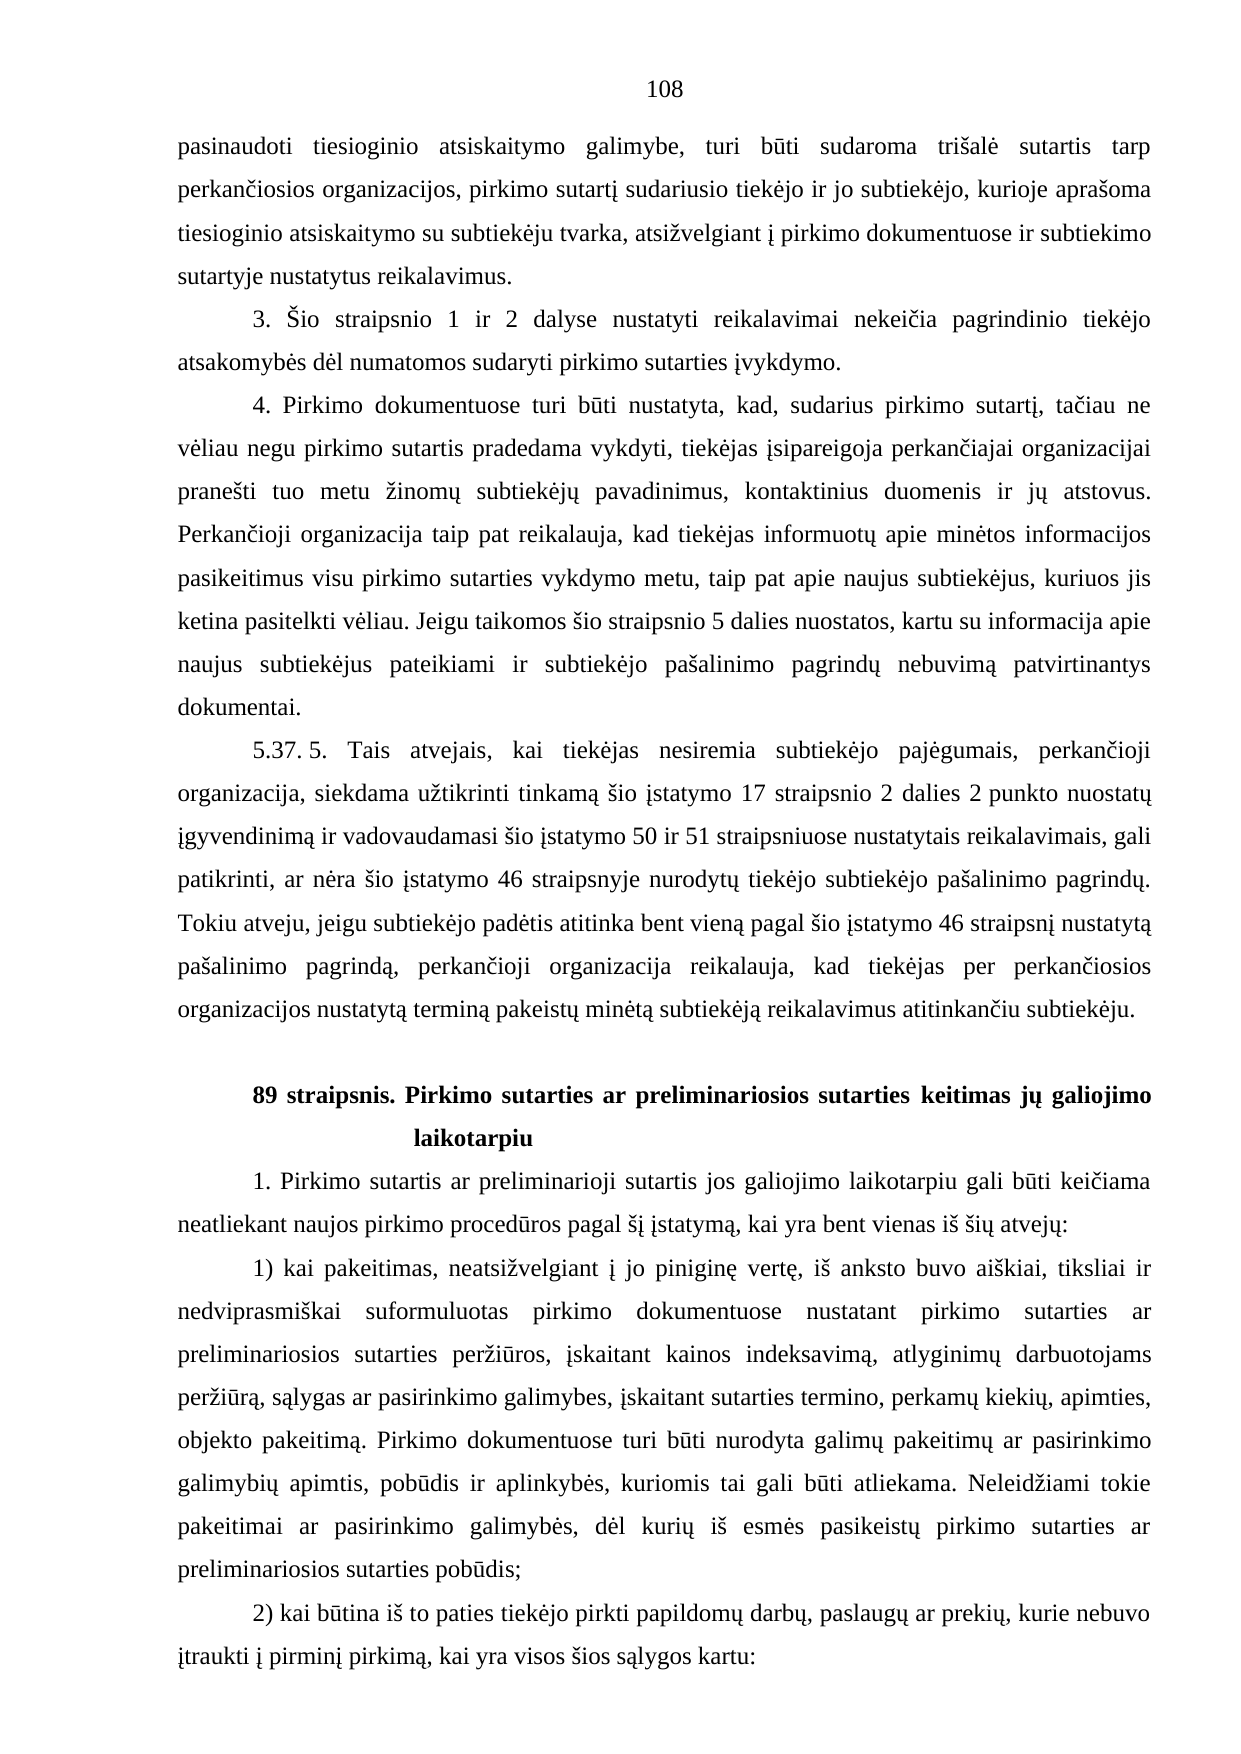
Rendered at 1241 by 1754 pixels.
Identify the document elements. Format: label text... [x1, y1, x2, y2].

text 1) kai pakeitimas, neatsižvelgiant į jo piniginę vertę, iš anksto buvo aiškiai, tiksliai ir nedviprasmiškai suformuluotas pirkimo dokumentuose nustatant pirkimo sutarties ar preliminariosios sutarties peržiūros, įskaitant kainos indeksavimą, atlyginimų darbuotojams peržiūrą, sąlygas ar pasirinkimo galimybes, įskaitant sutarties termino, perkamų kiekių, apimties, objekto pakeitimą. Pirkimo dokumentuose turi būti nurodyta galimų pakeitimų ar pasirinkimo galimybių apimtis, pobūdis ir aplinkybės, kuriomis tai gali būti atliekama. Neleidžiami tokie pakeitimai ar pasirinkimo galimybės, dėl kurių iš esmės pasikeistų pirkimo sutarties ar preliminariosios sutarties pobūdis; [177, 1253, 1152, 1583]
text 1. Pirkimo sutartis ar preliminarioji sutartis jos galiojimo laikotarpiu gali būti keičiama neatliekant naujos pirkimo procedūros pagal šį įstatymą, kai yra bent vienas iš šių atvejų: [177, 1166, 1152, 1238]
subtitle 5. Tais atvejais, kai tiekėjas nesiremia subtiekėjo pajėgumais, perkančioji organizacija, siekdama užtikrinti tinkamą šio įstatymo 17 straipsnio 2 dalies 2 punkto nuostatų įgyvendinimą ir vadovaudamasi šio įstatymo 50 ir 51 straipsniuose nustatytais reikalavimais, gali patikrinti, ar nėra šio įstatymo 46 straipsnyje nurodytų tiekėjo subtiekėjo pašalinimo pagrindų. Tokiu atveju, jeigu subtiekėjo padėtis atitinka bent vieną pagal šio įstatymo 46 straipsnį nustatytą pašalinimo pagrindą, perkančioji organizacija reikalauja, kad tiekėjas per perkančiosios organizacijos nustatytą terminą pakeistų minėtą subtiekėją reikalavimus atitinkančiu subtiekėju. [177, 735, 1152, 1023]
text pasinaudoti tiesioginio atsiskaitymo galimybe, turi būti sudaroma trišalė sutartis tarp perkančiosios organizacijos, pirkimo sutartį sudariusio tiekėjo ir jo subtiekėjo, kurioje aprašoma tiesioginio atsiskaitymo su subtiekėju tvarka, atsižvelgiant į pirkimo dokumentuose ir subtiekimo sutartyje nustatytus reikalavimus. [177, 131, 1152, 289]
text 4. Pirkimo dokumentuose turi būti nustatyta, kad, sudarius pirkimo sutartį, tačiau ne vėliau negu pirkimo sutartis pradedama vykdyti, tiekėjas įsipareigoja perkančiajai organizacijai pranešti tuo metu žinomų subtiekėjų pavadinimus, kontaktinius duomenis ir jų atstovus. Perkančioji organizacija taip pat reikalauja, kad tiekėjas informuotų apie minėtos informacijos pasikeitimus visu pirkimo sutarties vykdymo metu, taip pat apie naujus subtiekėjus, kuriuos jis ketina pasitelkti vėliau. Jeigu taikomos šio straipsnio 5 dalies nuostatos, kartu su informacija apie naujus subtiekėjus pateikiami ir subtiekėjo pašalinimo pagrindų nebuvimą patvirtinantys dokumentai. [177, 390, 1152, 721]
text 2) kai būtina iš to paties tiekėjo pirkti papildomų darbų, paslaugų ar prekių, kurie nebuvo įtraukti į pirminį pirkimą, kai yra visos šios sąlygos kartu: [177, 1598, 1152, 1669]
text 89 straipsnis. Pirkimo sutarties ar preliminariosios sutarties keitimas jų galiojimo laikotarpiu [252, 1080, 1152, 1152]
text 3. Šio straipsnio 1 ir 2 dalyse nustatyti reikalavimai nekeičia pagrindinio tiekėjo atsakomybės dėl numatomos sudaryti pirkimo sutarties įvykdymo. [177, 304, 1152, 376]
